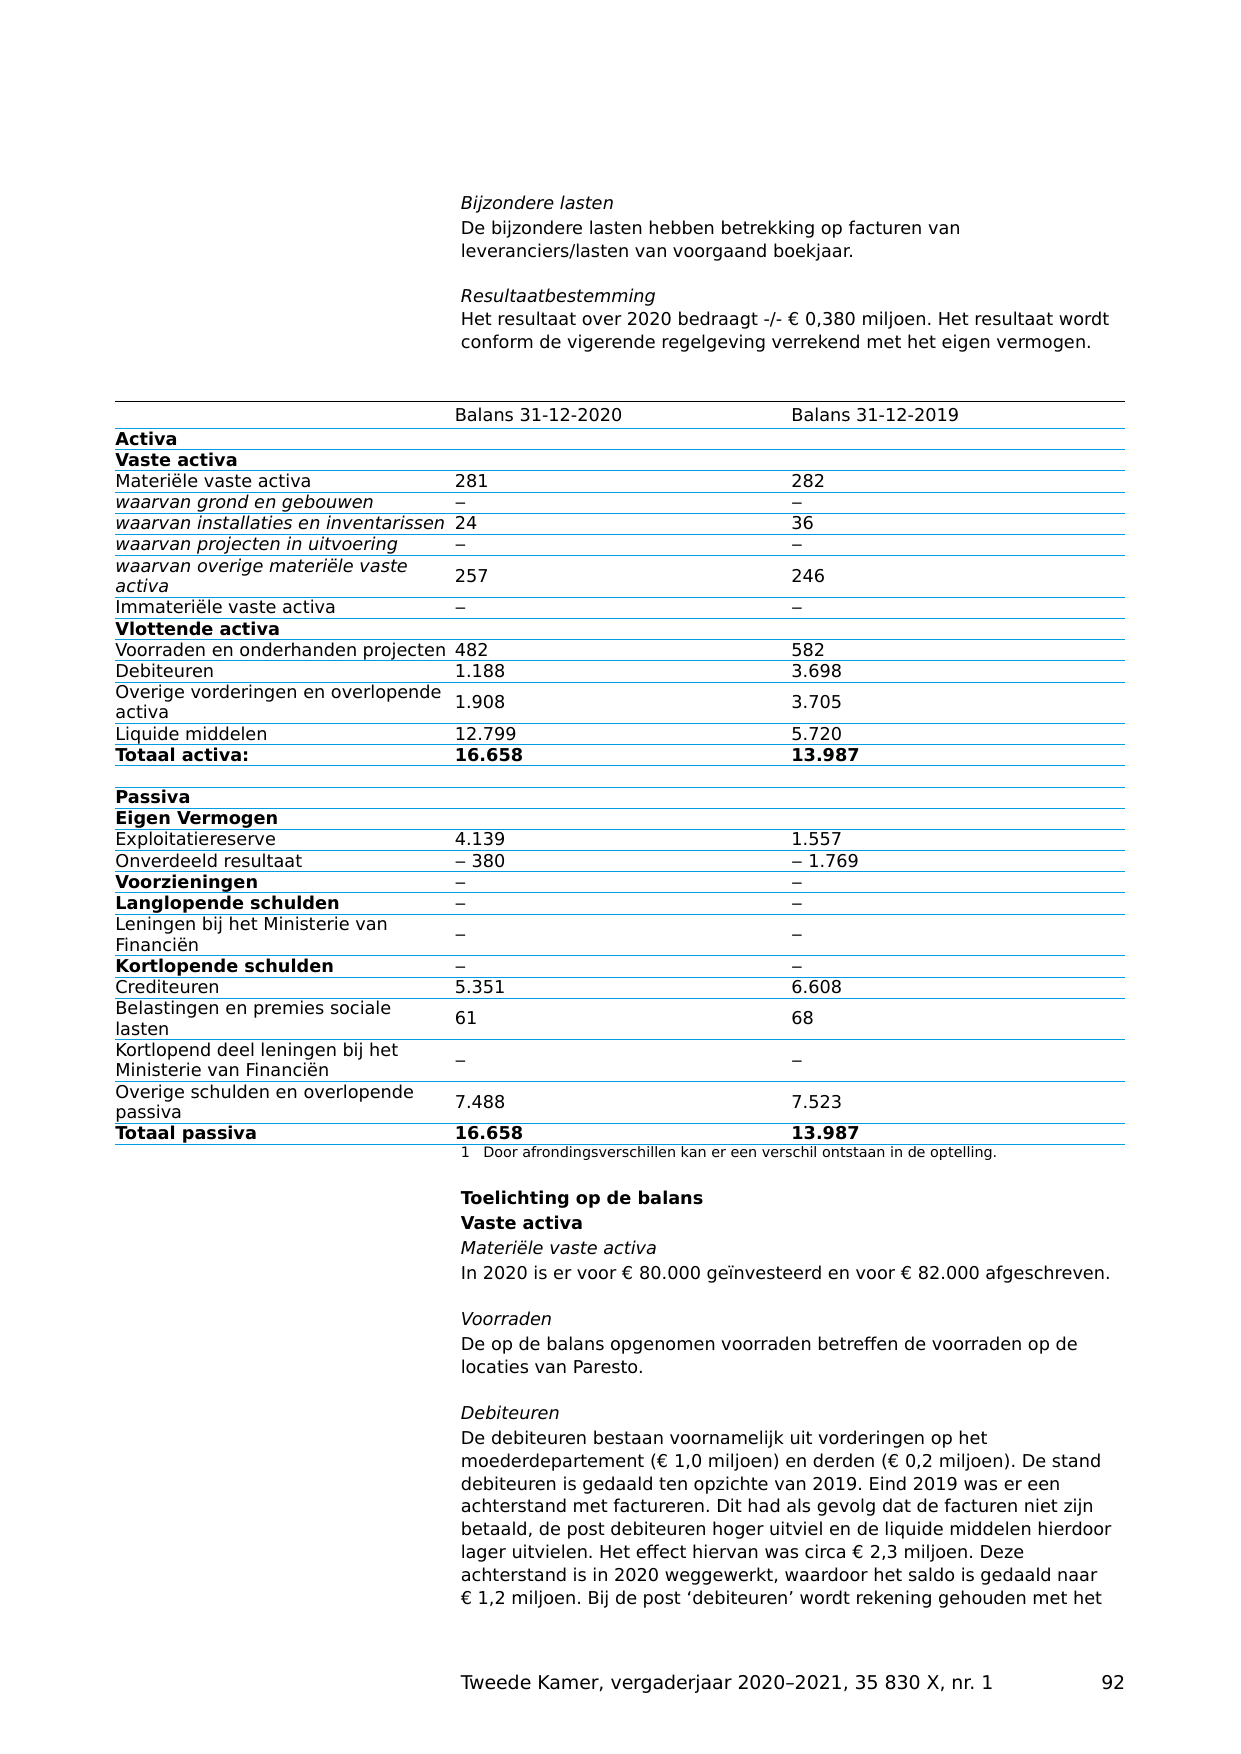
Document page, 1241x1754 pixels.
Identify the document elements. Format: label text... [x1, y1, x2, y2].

table_cell ‒ [788, 956, 1125, 976]
table_cell Voorraden en onderhanden projecten [115, 640, 452, 660]
table_cell Balans 31-12-2019 [788, 402, 1125, 428]
table_cell Vlottende activa [115, 619, 452, 639]
table_cell Kortlopend deel leningen bij het Ministerie van Financiën [115, 1040, 452, 1081]
table_cell 282 [788, 471, 1125, 492]
text Bijzondere lasten [461, 191, 1125, 214]
table_cell 7.488 [452, 1082, 788, 1123]
table_cell ‒ [452, 535, 788, 555]
table_cell 5.720 [788, 724, 1125, 744]
table_cell ‒ [452, 493, 788, 513]
table_cell Kortlopende schulden [115, 956, 452, 976]
table_cell ‒ [788, 598, 1125, 618]
table_cell Immateriële vaste activa [115, 598, 452, 618]
table_cell Vaste activa [115, 450, 452, 470]
table_cell Debiteuren [115, 661, 452, 681]
text In 2020 is er voor € 80.000 geïnvesteerd en voor € 82.000 afgeschreven. [461, 1261, 1125, 1284]
table_cell 13.987 [788, 1124, 1125, 1144]
table_cell 5.351 [452, 978, 788, 997]
table_cell 61 [452, 999, 788, 1039]
table_cell 257 [452, 556, 788, 597]
table_cell [788, 809, 1125, 829]
table_cell ‒ [452, 893, 788, 913]
table_cell ‒ 1.769 [788, 851, 1125, 871]
table_cell [788, 619, 1125, 639]
table_cell ‒ 380 [452, 851, 788, 871]
table_cell Belastingen en premies sociale lasten [115, 999, 452, 1039]
table_cell 12.799 [452, 724, 788, 744]
table_cell 24 [452, 514, 788, 534]
table_cell Totaal passiva [115, 1124, 452, 1144]
table_cell Passiva [115, 788, 452, 808]
table_cell Materiële vaste activa [115, 471, 452, 492]
text Vaste activa [461, 1211, 1125, 1234]
text De debiteuren bestaan voornamelijk uit vorderingen op het moederdepartement (€ 1,0 miljoen) en derden (€ 0,2 miljoen). De stand debiteuren is gedaald ten opzichte van 2019. Eind 2019 was er een achterstand met factureren. Dit had als gevolg dat de facturen niet zijn betaald, de post debiteuren hoger uitviel en de liquide middelen hierdoor lager uitvielen. Het effect hiervan was circa € 2,3 miljoen. Deze achterstand is in 2020 weggewerkt, waardoor het saldo is gedaald naar € 1,2 miljoen. Bij de post ‘debiteuren’ wordt rekening gehouden met het [461, 1426, 1125, 1609]
table_cell 1.908 [452, 683, 788, 723]
table_cell [788, 429, 1125, 449]
table_cell Totaal activa: [115, 745, 452, 765]
table_cell 281 [452, 471, 788, 492]
table_cell 68 [788, 999, 1125, 1039]
table_cell waarvan grond en gebouwen [115, 493, 452, 513]
table_cell Liquide middelen [115, 724, 452, 744]
table_cell [452, 766, 788, 787]
text De op de balans opgenomen voorraden betreffen de voorraden op de locaties van Paresto. [461, 1332, 1125, 1378]
table_cell [788, 450, 1125, 470]
table_cell 13.987 [788, 745, 1125, 765]
table_cell [115, 402, 452, 428]
table_cell 246 [788, 556, 1125, 597]
table_cell ‒ [788, 872, 1125, 892]
table_cell ‒ [788, 493, 1125, 513]
text Debiteuren [461, 1401, 1125, 1424]
table_cell Overige vorderingen en overlopende activa [115, 683, 452, 723]
text Materiële vaste activa [461, 1236, 1125, 1259]
table_cell Onverdeeld resultaat [115, 851, 452, 871]
table_cell 3.698 [788, 661, 1125, 681]
table_cell 6.608 [788, 978, 1125, 997]
table_cell [452, 429, 788, 449]
table_cell [788, 766, 1125, 787]
table_cell ‒ [452, 1040, 788, 1081]
table_cell ‒ [452, 956, 788, 976]
table_cell 3.705 [788, 683, 1125, 723]
table_cell [452, 619, 788, 639]
text Resultaatbestemming Het resultaat over 2020 bedraagt -/- € 0,380 miljoen. Het resultaat wordt conform de vigerende regelgeving verrekend met het eigen vermogen. [461, 284, 1125, 353]
table_cell 1.557 [788, 830, 1125, 850]
list Door afrondingsverschillen kan er een verschil ontstaan in de optelling. [461, 1145, 1125, 1161]
table_cell Overige schulden en overlopende passiva [115, 1082, 452, 1123]
table_cell ‒ [788, 915, 1125, 955]
table_cell ‒ [788, 1040, 1125, 1081]
table_cell Voorzieningen [115, 872, 452, 892]
table_cell Crediteuren [115, 978, 452, 997]
table_cell [452, 809, 788, 829]
table_cell 16.658 [452, 745, 788, 765]
table_cell Balans 31-12-2020 [452, 402, 788, 428]
table_cell Leningen bij het Ministerie van Financiën [115, 915, 452, 955]
table_cell [788, 788, 1125, 808]
text De bijzondere lasten hebben betrekking op facturen van leveranciers/lasten van voorgaand boekjaar. [461, 216, 1125, 262]
table_cell 16.658 [452, 1124, 788, 1144]
table_cell [115, 766, 452, 787]
table_cell 1.188 [452, 661, 788, 681]
table_cell ‒ [788, 535, 1125, 555]
table_cell ‒ [452, 915, 788, 955]
table_cell ‒ [452, 872, 788, 892]
table_cell waarvan overige materiële vaste activa [115, 556, 452, 597]
table_cell waarvan installaties en inventarissen [115, 514, 452, 534]
table_cell 4.139 [452, 830, 788, 850]
table_cell waarvan projecten in uitvoering [115, 535, 452, 555]
table_cell 7.523 [788, 1082, 1125, 1123]
table_cell [452, 788, 788, 808]
table_cell ‒ [452, 598, 788, 618]
table_cell ‒ [788, 893, 1125, 913]
text Toelichting op de balans [461, 1186, 1125, 1209]
table_cell Exploitatiereserve [115, 830, 452, 850]
table_cell Eigen Vermogen [115, 809, 452, 829]
table_cell Langlopende schulden [115, 893, 452, 913]
table_header Tabel 30 Balans per 31 december 2020 (bedragen x € 1.000)1 [115, 376, 1125, 401]
table_cell [452, 450, 788, 470]
table_cell Activa [115, 429, 452, 449]
table_cell 36 [788, 514, 1125, 534]
table_cell 582 [788, 640, 1125, 660]
table_cell 482 [452, 640, 788, 660]
text Voorraden [461, 1307, 1125, 1330]
